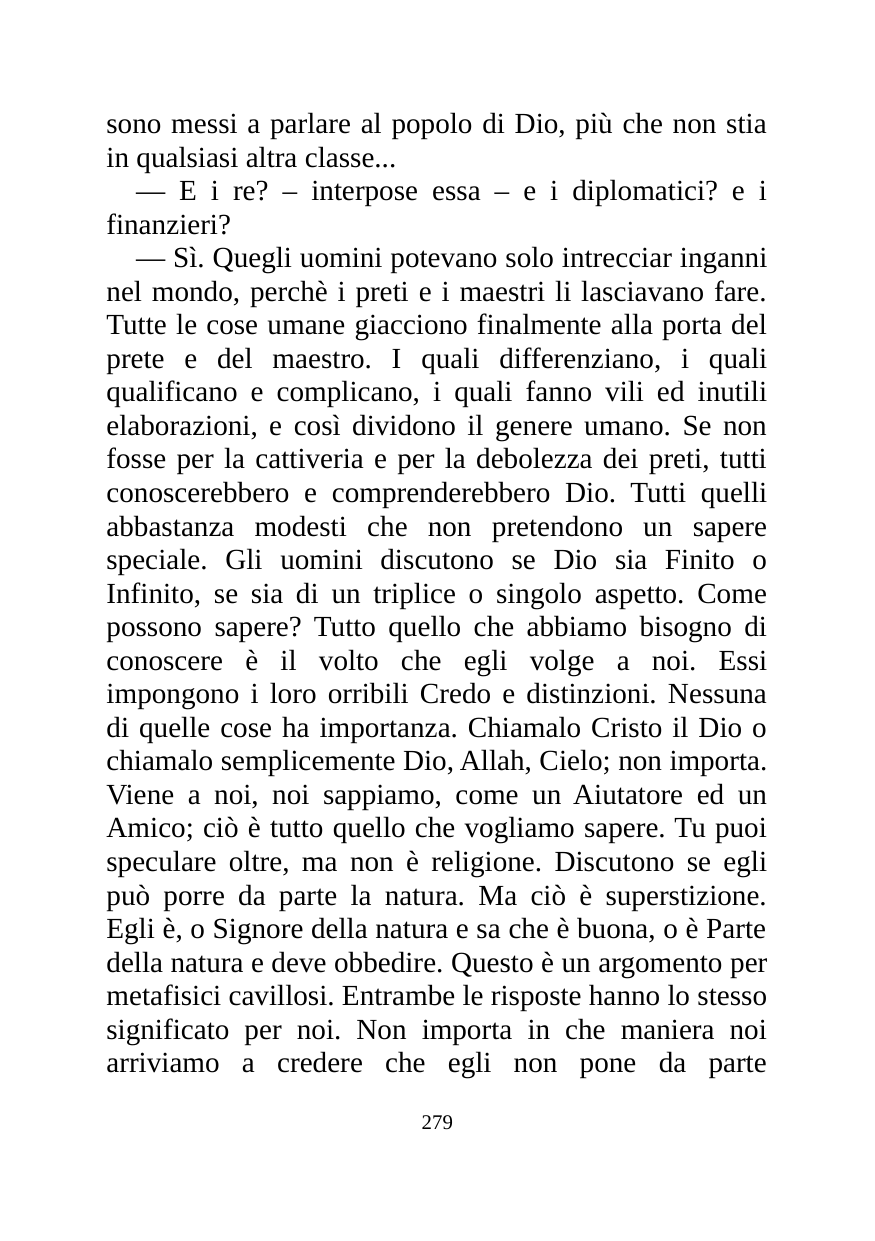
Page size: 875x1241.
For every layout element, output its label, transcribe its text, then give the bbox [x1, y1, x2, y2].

text sono messi a parlare al popolo di Dio, più che non stia in qualsiasi altra classe... [106, 106, 768, 173]
text — Sì. Quegli uomini potevano solo intrecciar inganni nel mondo, perchè i preti e i maestri li lasciavano fare. Tutte le cose umane giacciono finalmente alla porta del prete e del maestro. I quali differenziano, i quali qualificano e complicano, i quali fanno vili ed inutili elaborazioni, e così dividono il genere umano. Se non fosse per la cattiveria e per la debolezza dei preti, tutti conoscerebbero e comprenderebbero Dio. Tutti quelli abbastanza modesti che non pretendono un sapere speciale. Gli uomini discutono se Dio sia Finito o Infinito, se sia di un triplice o singolo aspetto. Come possono sapere? Tutto quello che abbiamo bisogno di conoscere è il volto che egli volge a noi. Essi impongono i loro orribili Credo e distinzioni. Nessuna di quelle cose ha importanza. Chiamalo Cristo il Dio o chiamalo semplicemente Dio, Allah, Cielo; non importa. Viene a noi, noi sappiamo, come un Aiutatore ed un Amico; ciò è tutto quello che vogliamo sapere. Tu puoi speculare oltre, ma non è religione. Discutono se egli può porre da parte la natura. Ma ciò è superstizione. Egli è, o Signore della natura e sa che è buona, o è Parte della natura e deve obbedire. Questo è un argomento per metafisici cavillosi. Entrambe le risposte hanno lo stesso significato per noi. Non importa in che maniera noi arriviamo a credere che egli non pone da parte [106, 240, 768, 1079]
text — E i re? – interpose essa – e i diplomatici? e i finanzieri? [106, 173, 768, 240]
